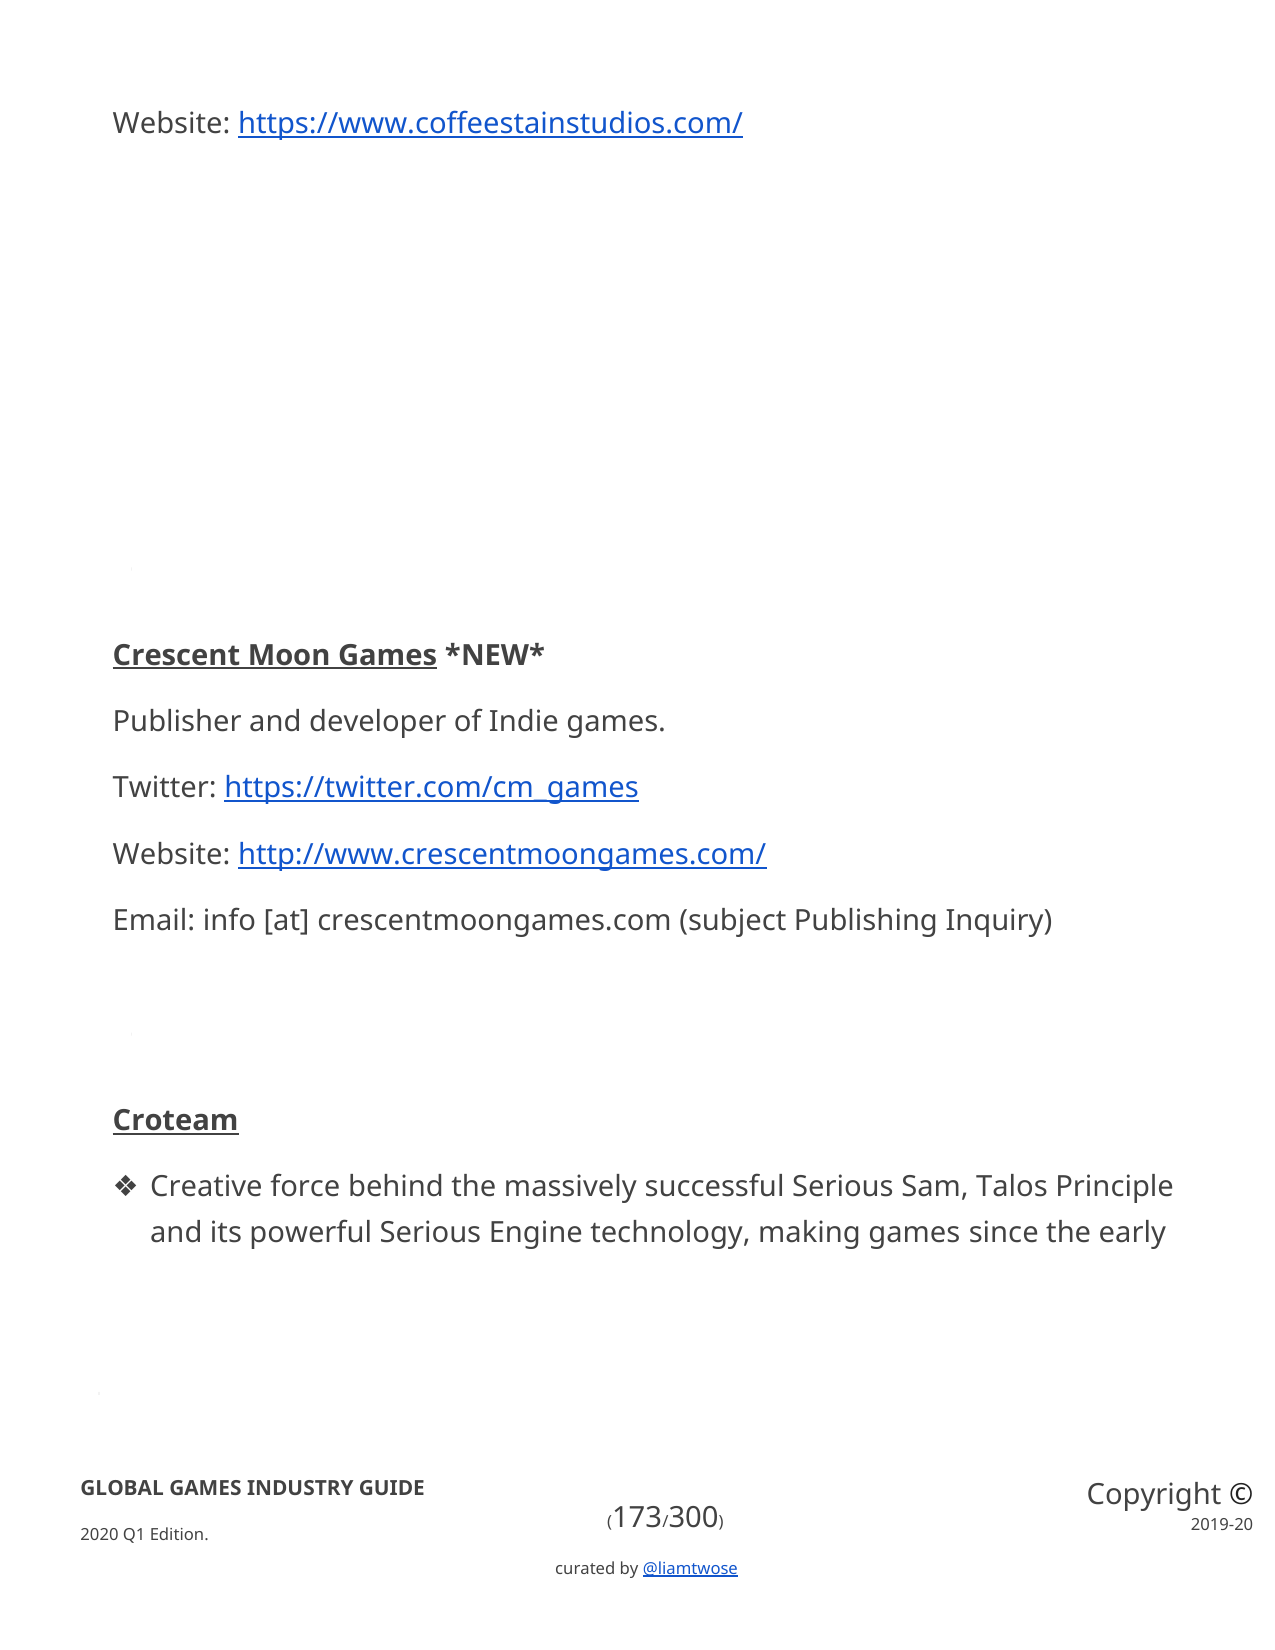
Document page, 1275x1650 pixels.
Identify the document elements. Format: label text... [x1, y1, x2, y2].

text Twitter: https://twitter.com/cm_games [112, 767, 1200, 806]
text Publisher and developer of Indie games. [112, 700, 1200, 740]
text Email: info [at] crescentmoongames.com (subject Publishing Inquiry) [112, 900, 1200, 939]
text Crescent Moon Games *NEW* [112, 634, 1200, 673]
text Croteam [112, 1099, 1200, 1139]
text Website: https://www.coffeestainstudios.com/ [112, 102, 1200, 142]
text Website: http://www.crescentmoongames.com/ [112, 833, 1200, 873]
list Creative force behind the massively successful Serious Sam, Talos Principle and its powerful Serious Engine technology, making games since the early [112, 1166, 1200, 1251]
